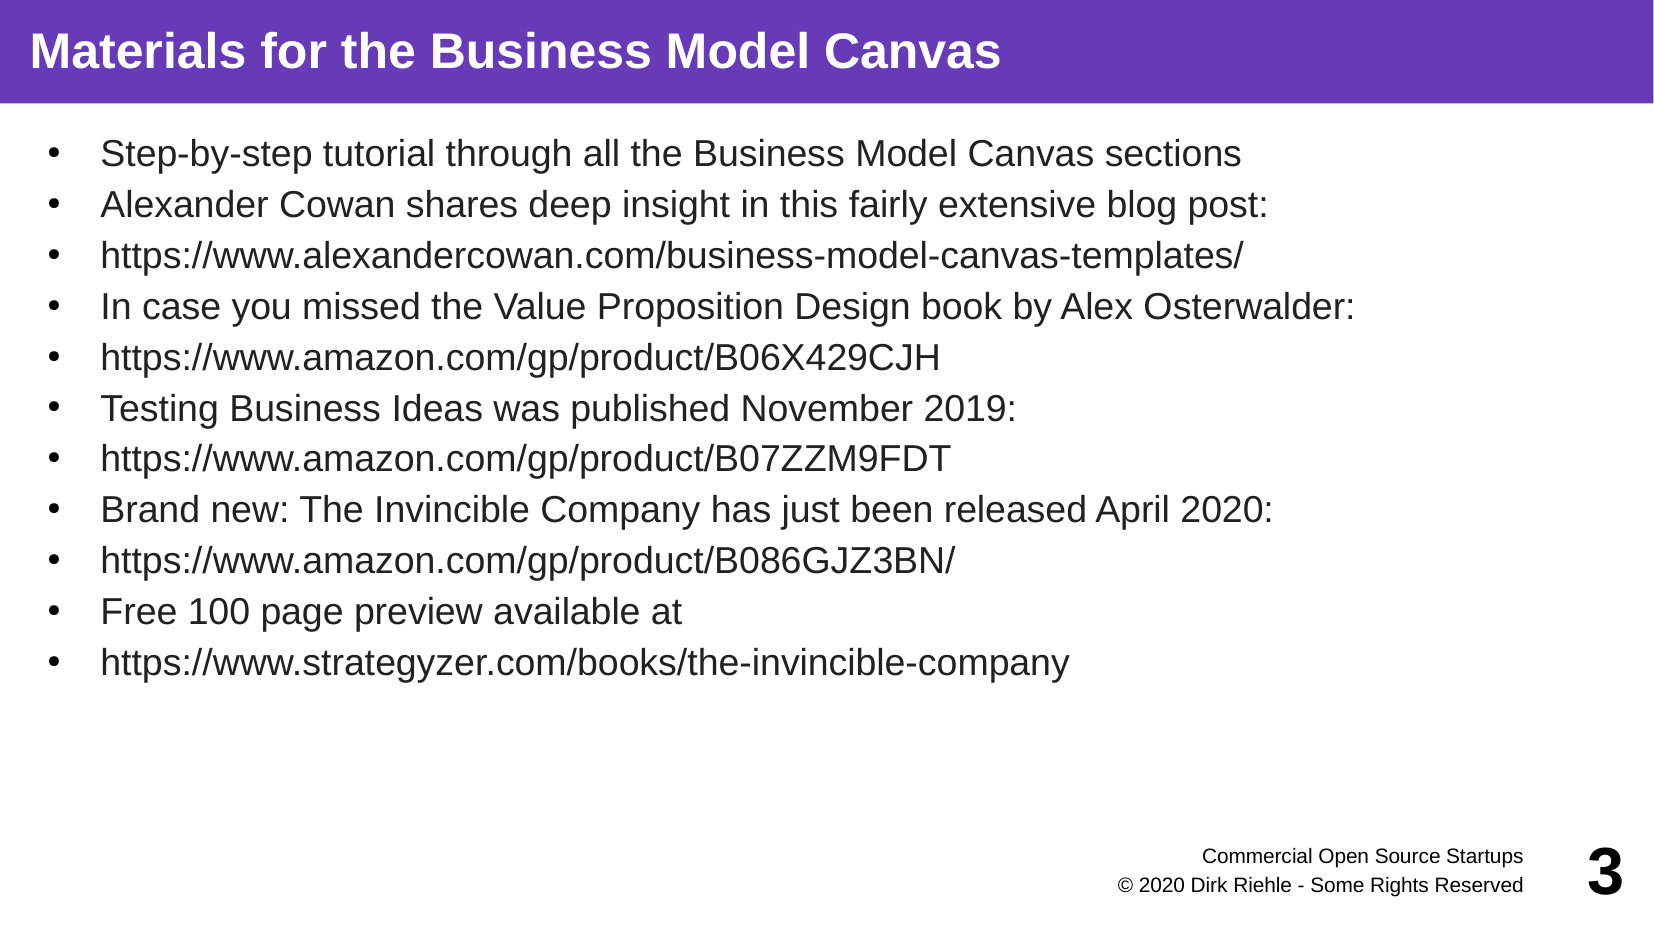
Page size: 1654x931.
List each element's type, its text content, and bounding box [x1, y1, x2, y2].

title Materials for the Business Model Canvas [0, 0, 1654, 104]
list Step-by-step tutorial through all the Business Model Canvas sections Alexander Cowan shares deep insight in this fairly extensive blog post: https://www.alexandercowan.com/business-model-canvas-templates/ In case you missed the Value Proposition Design book by Alex Osterwalder: https://www.amazon.com/gp/product/B06X429CJH Testing Business Ideas was published November 2019: https://www.amazon.com/gp/product/B07ZZM9FDT Brand new: The Invincible Company has just been released April 2020: https://www.amazon.com/gp/product/B086GJZ3BN/ Free 100 page preview available at https://www.strategyzer.com/books/the-invincible-company [29, 132, 1625, 813]
